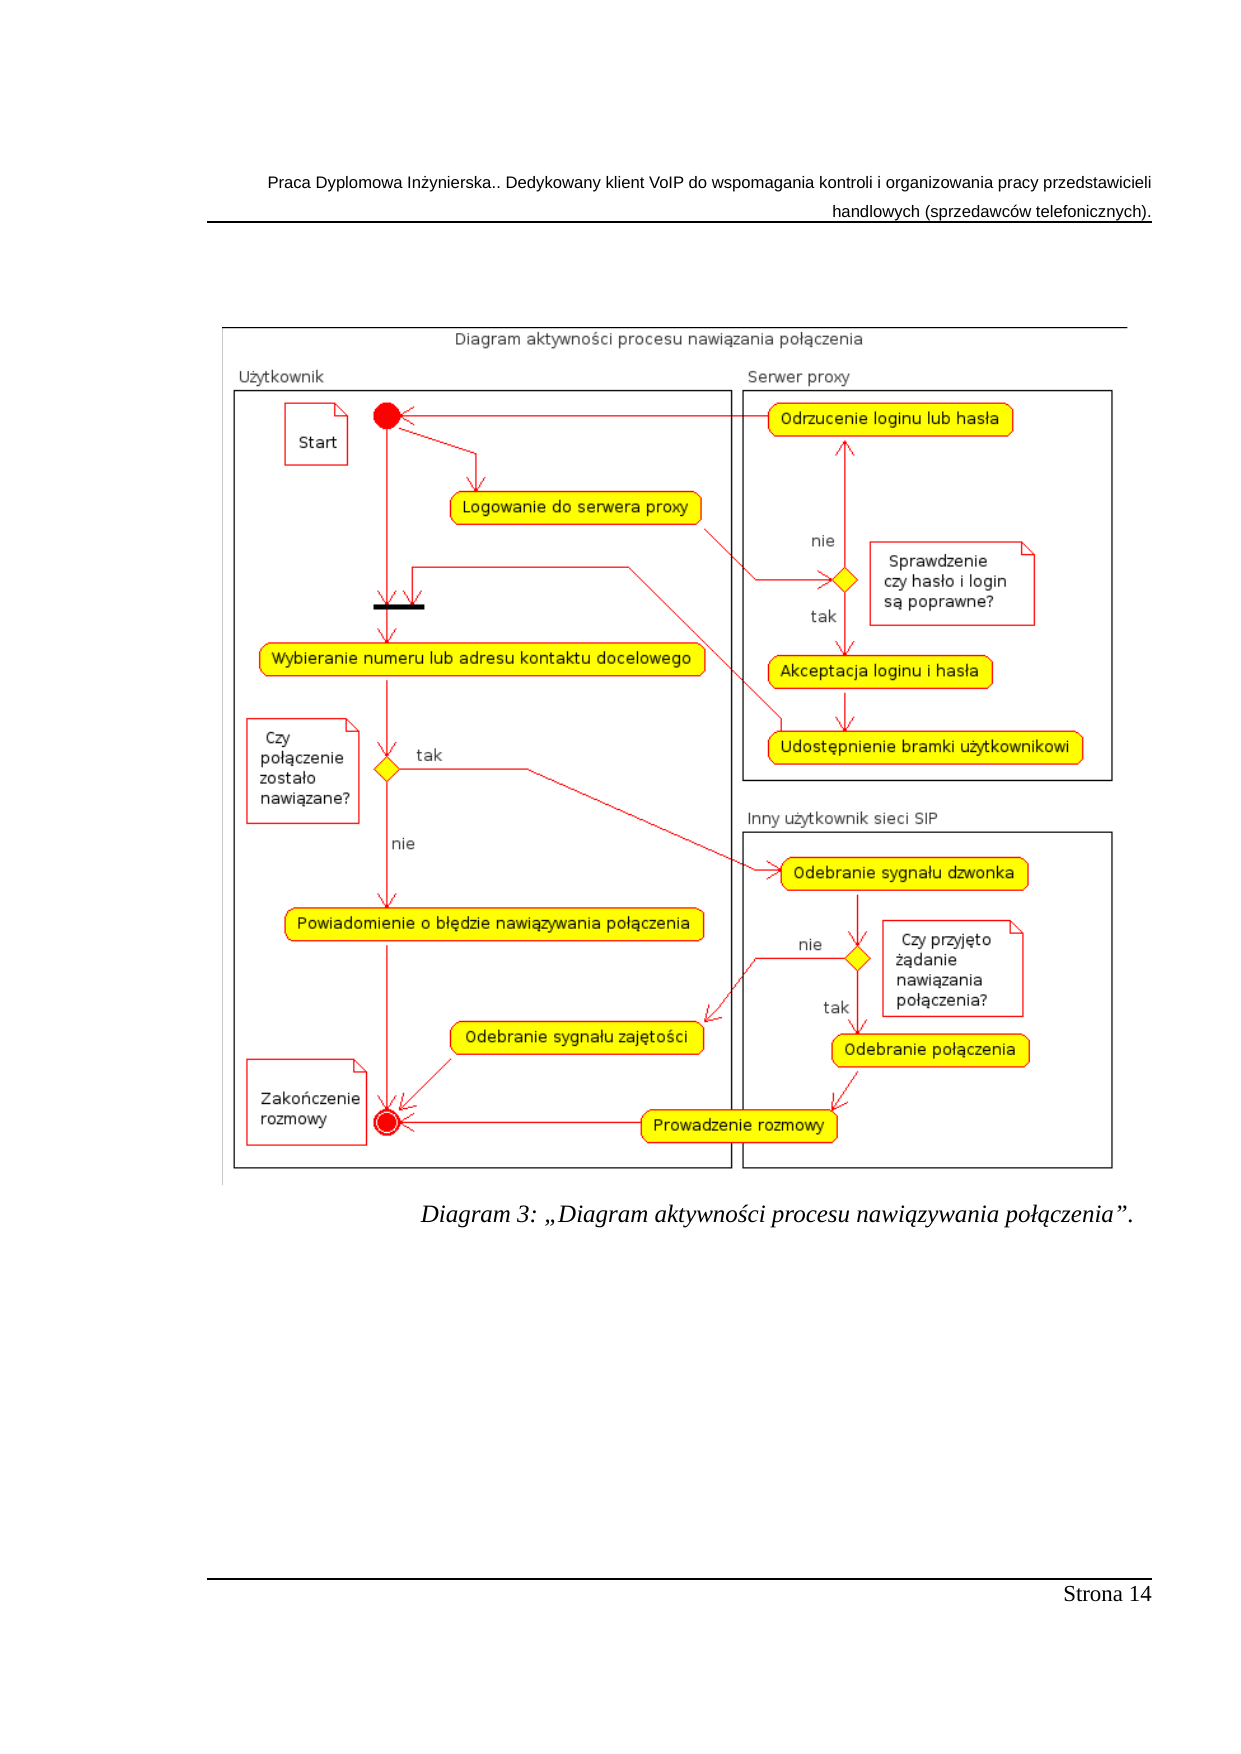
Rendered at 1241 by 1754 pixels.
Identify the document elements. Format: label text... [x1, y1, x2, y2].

picture [222, 327, 1128, 1185]
text Diagram 3: „Diagram aktywności procesu nawiązywania połączenia”. [222, 1185, 1136, 1227]
